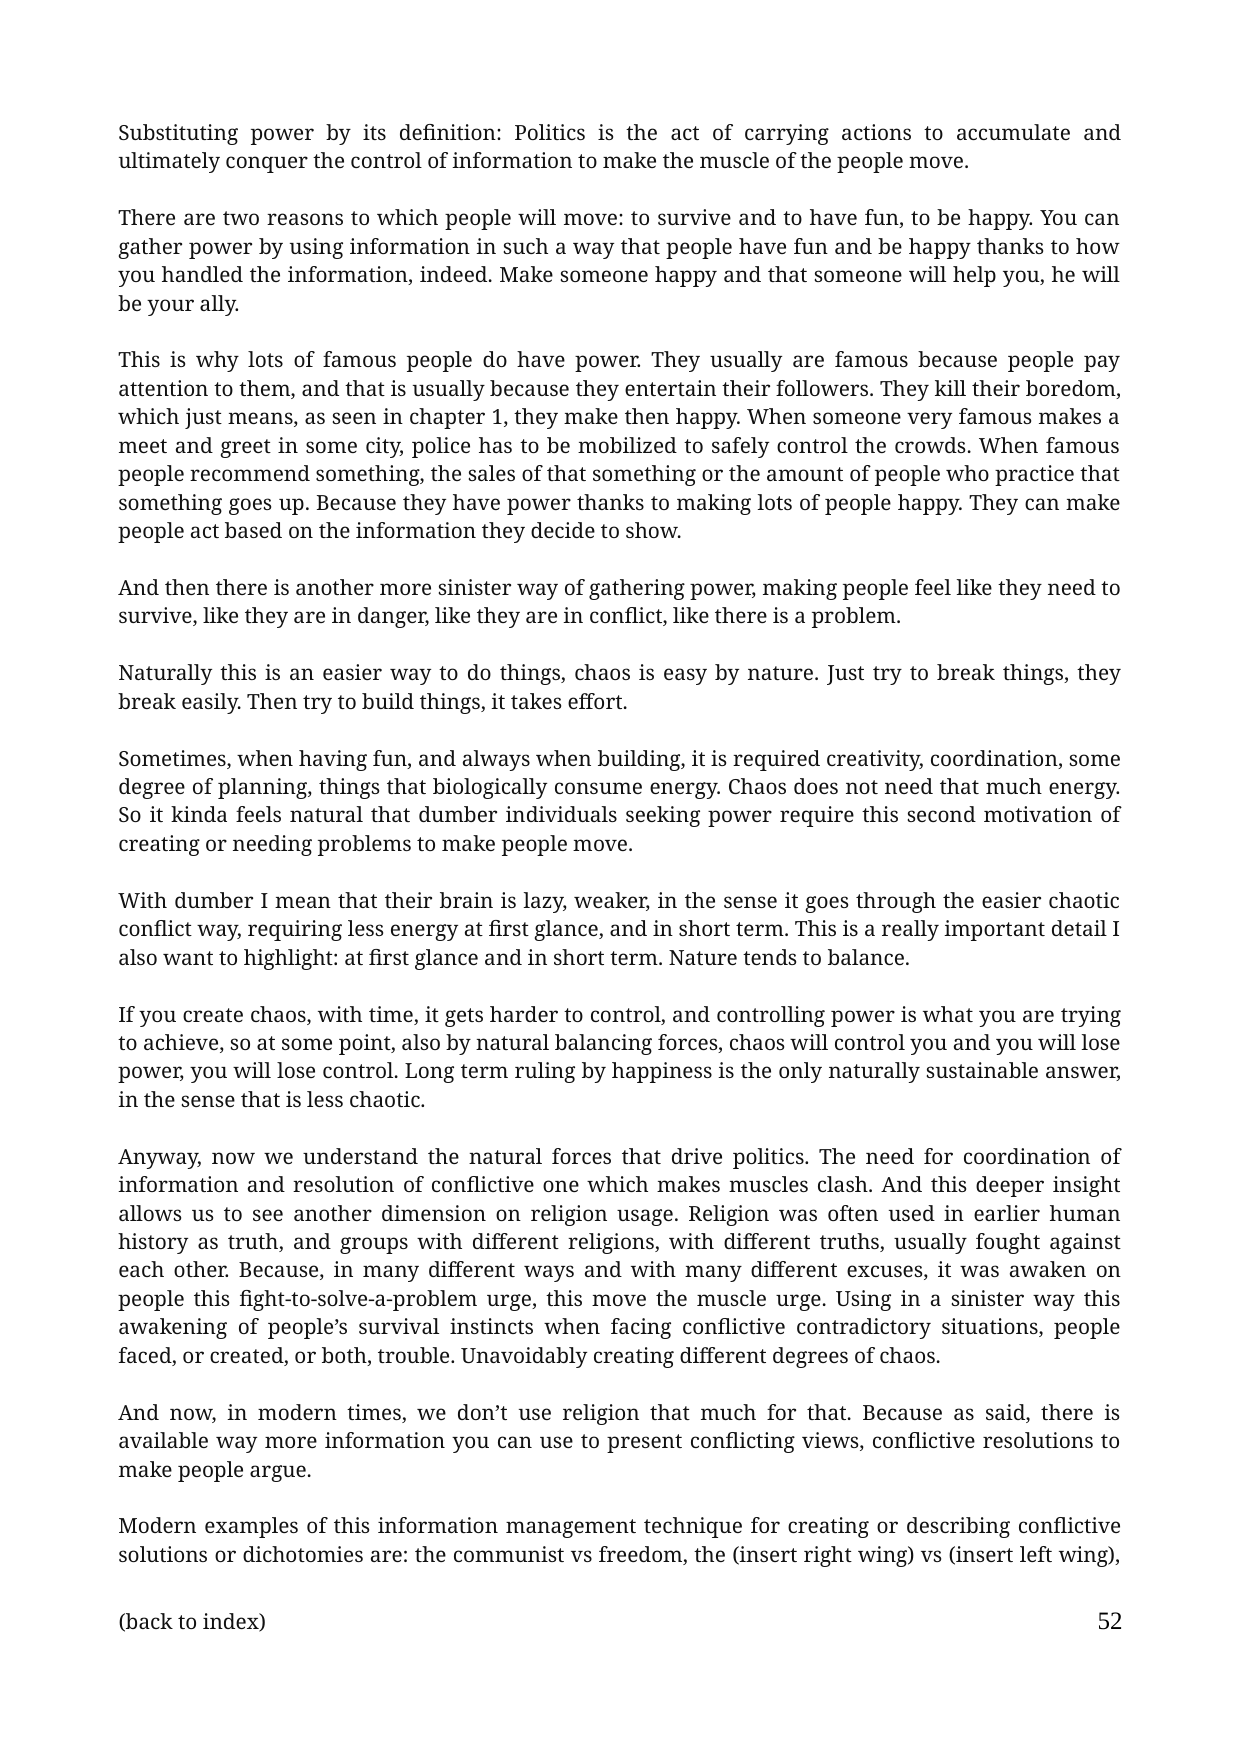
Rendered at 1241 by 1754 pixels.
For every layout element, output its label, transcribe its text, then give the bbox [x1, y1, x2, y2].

text Substituting power by its definition: Politics is the act of carrying actions to accumulate and ultimately conquer the control of information to make the muscle of the people move. [118, 118, 1122, 175]
text This is why lots of famous people do have power. They usually are famous because people pay attention to them, and that is usually because they entertain their followers. They kill their boredom, which just means, as seen in chapter 1, they make then happy. When someone very famous makes a meet and greet in some city, police has to be mobilized to safely control the crowds. When famous people recommend something, the sales of that something or the amount of people who practice that something goes up. Because they have power thanks to making lots of people happy. They can make people act based on the information they decide to show. [118, 346, 1122, 545]
text And now, in modern times, we don’t use religion that much for that. Because as said, there is available way more information you can use to present conflicting views, conflictive resolutions to make people argue. [118, 1398, 1122, 1483]
text With dumber I mean that their brain is lazy, weaker, in the sense it goes through the easier chaotic conflict way, requiring less energy at first glance, and in short term. This is a really important detail I also want to highlight: at first glance and in short term. Nature tends to balance. [118, 886, 1122, 971]
text Anyway, now we understand the natural forces that drive politics. The need for coordination of information and resolution of conflictive one which makes muscles clash. And this deeper insight allows us to see another dimension on religion usage. Religion was often used in earlier human history as truth, and groups with different religions, with different truths, usually fought against each other. Because, in many different ways and with many different excuses, it was awaken on people this fight-to-solve-a-problem urge, this move the muscle urge. Using in a sinister way this awakening of people’s survival instincts when facing conflictive contradictory situations, people faced, or created, or both, trouble. Unavoidably creating different degrees of chaos. [118, 1142, 1122, 1369]
text Naturally this is an easier way to do things, chaos is easy by nature. Just try to break things, they break easily. Then try to build things, it takes effort. [118, 658, 1122, 715]
text Sometimes, when having fun, and always when building, it is required creativity, coordination, some degree of planning, things that biologically consume energy. Chaos does not need that much energy. So it kinda feels natural that dumber individuals seeking power require this second motivation of creating or needing problems to make people move. [118, 744, 1122, 857]
text If you create chaos, with time, it gets harder to control, and controlling power is what you are trying to achieve, so at some point, also by natural balancing forces, chaos will control you and you will lose power, you will lose control. Long term ruling by happiness is the only naturally sustainable answer, in the sense that is less chaotic. [118, 1000, 1122, 1113]
text And then there is another more sinister way of gathering power, making people feel like they need to survive, like they are in danger, like they are in conflict, like there is a problem. [118, 573, 1122, 630]
text Modern examples of this information management technique for creating or describing conflictive solutions or dichotomies are: the communist vs freedom, the (insert right wing) vs (insert left wing), [118, 1512, 1122, 1568]
text There are two reasons to which people will move: to survive and to have fun, to be happy. You can gather power by using information in such a way that people have fun and be happy thanks to how you handled the information, indeed. Make someone happy and that someone will help you, he will be your ally. [118, 203, 1122, 317]
